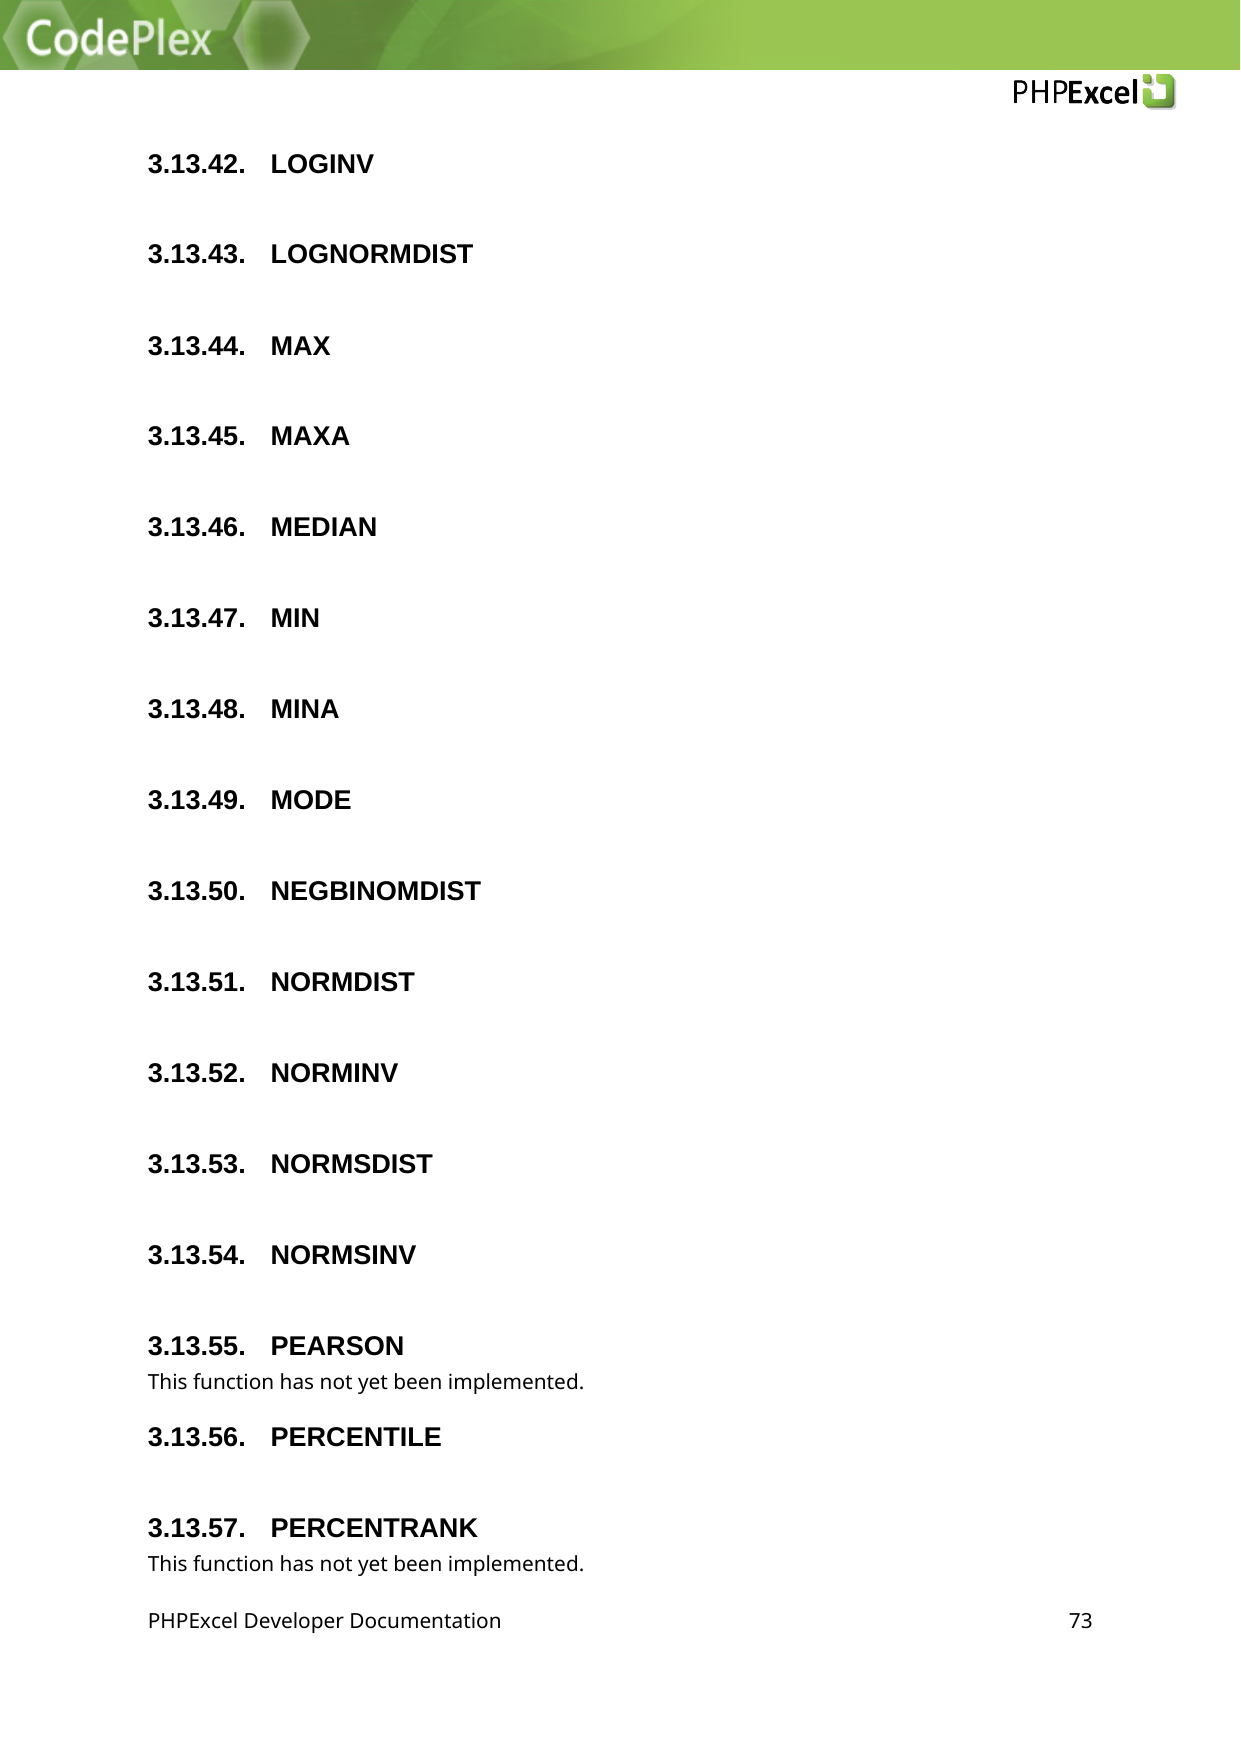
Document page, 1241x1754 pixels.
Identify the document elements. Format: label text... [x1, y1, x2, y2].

subtitle MIN [148, 602, 1093, 633]
subtitle NEGBINOMDIST [148, 875, 1093, 906]
subtitle LOGINV [148, 148, 1093, 179]
subtitle NORMSINV [148, 1239, 1093, 1270]
subtitle NORMSDIST [148, 1148, 1093, 1179]
subtitle MAX [148, 329, 1093, 361]
subtitle PEARSON [148, 1330, 1093, 1361]
subtitle MAXA [148, 420, 1093, 452]
text This function has not yet been implemented. [148, 1367, 1093, 1396]
subtitle PERCENTRANK [148, 1512, 1093, 1543]
subtitle MEDIAN [148, 511, 1093, 543]
subtitle PERCENTILE [148, 1421, 1093, 1452]
subtitle NORMDIST [148, 966, 1093, 997]
subtitle MINA [148, 693, 1093, 724]
text This function has not yet been implemented. [148, 1549, 1093, 1578]
subtitle MODE [148, 784, 1093, 815]
subtitle NORMINV [148, 1057, 1093, 1088]
subtitle LOGNORMDIST [148, 238, 1093, 270]
